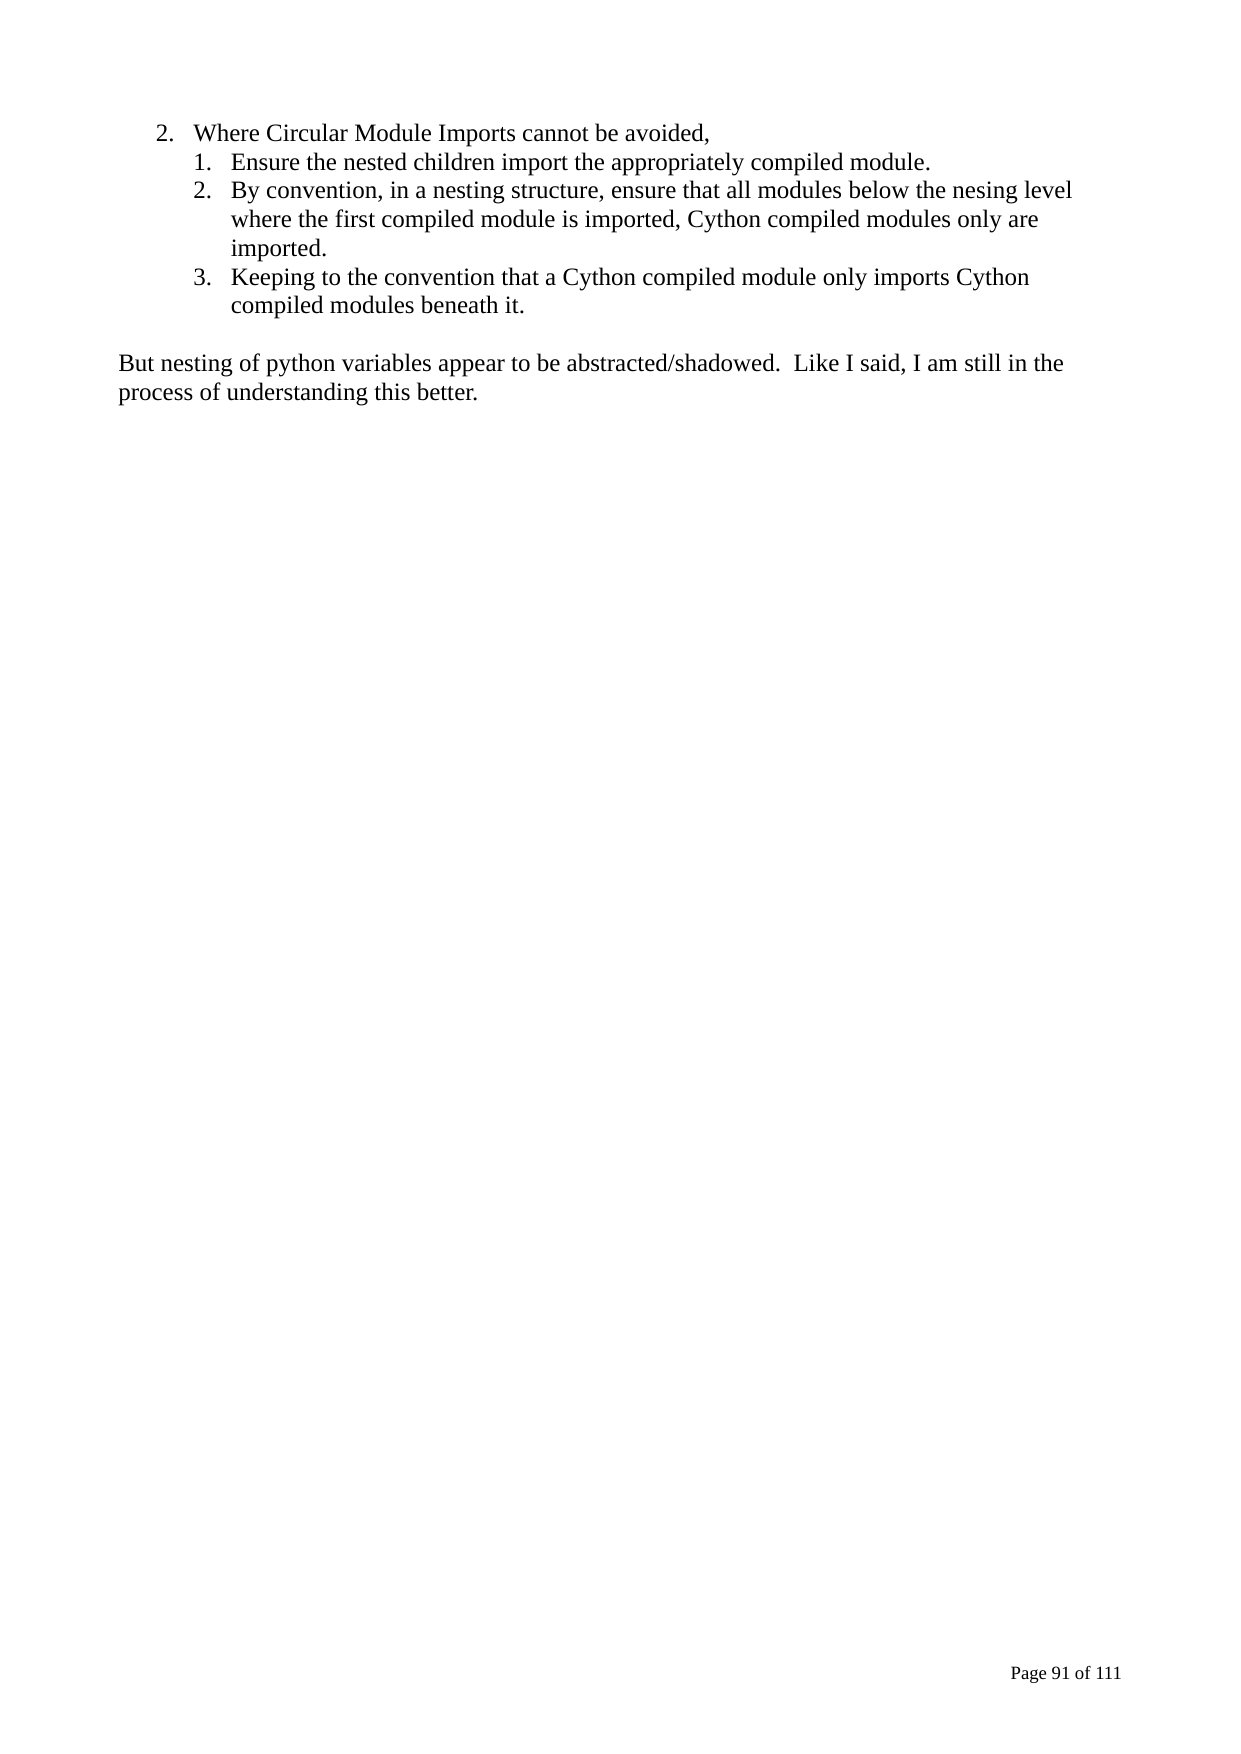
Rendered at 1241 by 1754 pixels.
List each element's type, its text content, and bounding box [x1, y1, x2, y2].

list Keeping to the convention that a Cython compiled module only imports Cython compiled modules beneath it. [193, 262, 1122, 319]
list Where Circular Module Imports cannot be avoided, [156, 118, 1122, 147]
list By convention, in a nesting structure, ensure that all modules below the nesing level where the first compiled module is imported, Cython compiled modules only are imported. [193, 176, 1122, 262]
list Ensure the nested children import the appropriately compiled module. [193, 147, 1122, 176]
text But nesting of python variables appear to be abstracted/shadowed. Like I said, I am still in the process of understanding this better. [118, 348, 1122, 406]
